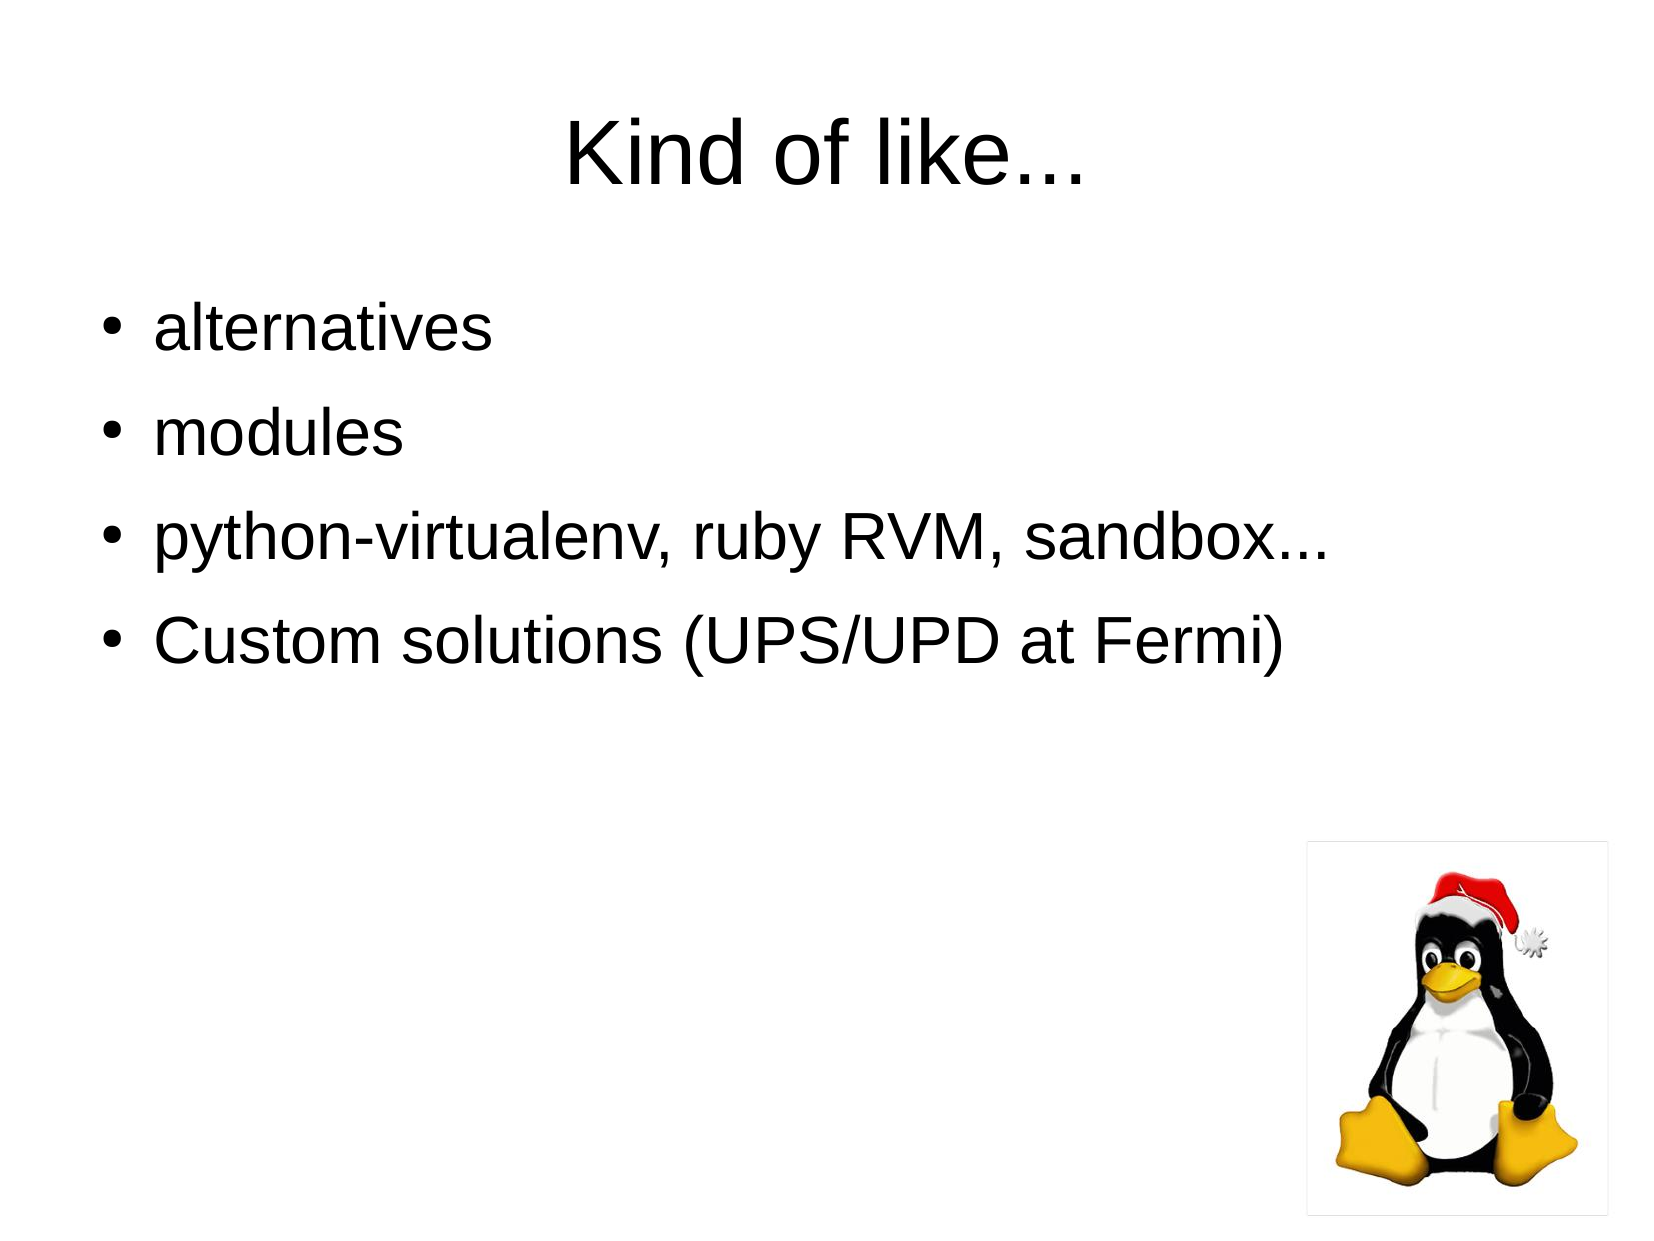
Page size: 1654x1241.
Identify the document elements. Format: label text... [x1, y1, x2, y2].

picture [1260, 831, 1654, 1225]
title Kind of like... [82, 49, 1571, 257]
list alternatives modules python-virtualenv, ruby RVM, sandbox... Custom solutions (UPS/UPD at Fermi) [82, 290, 1571, 1109]
